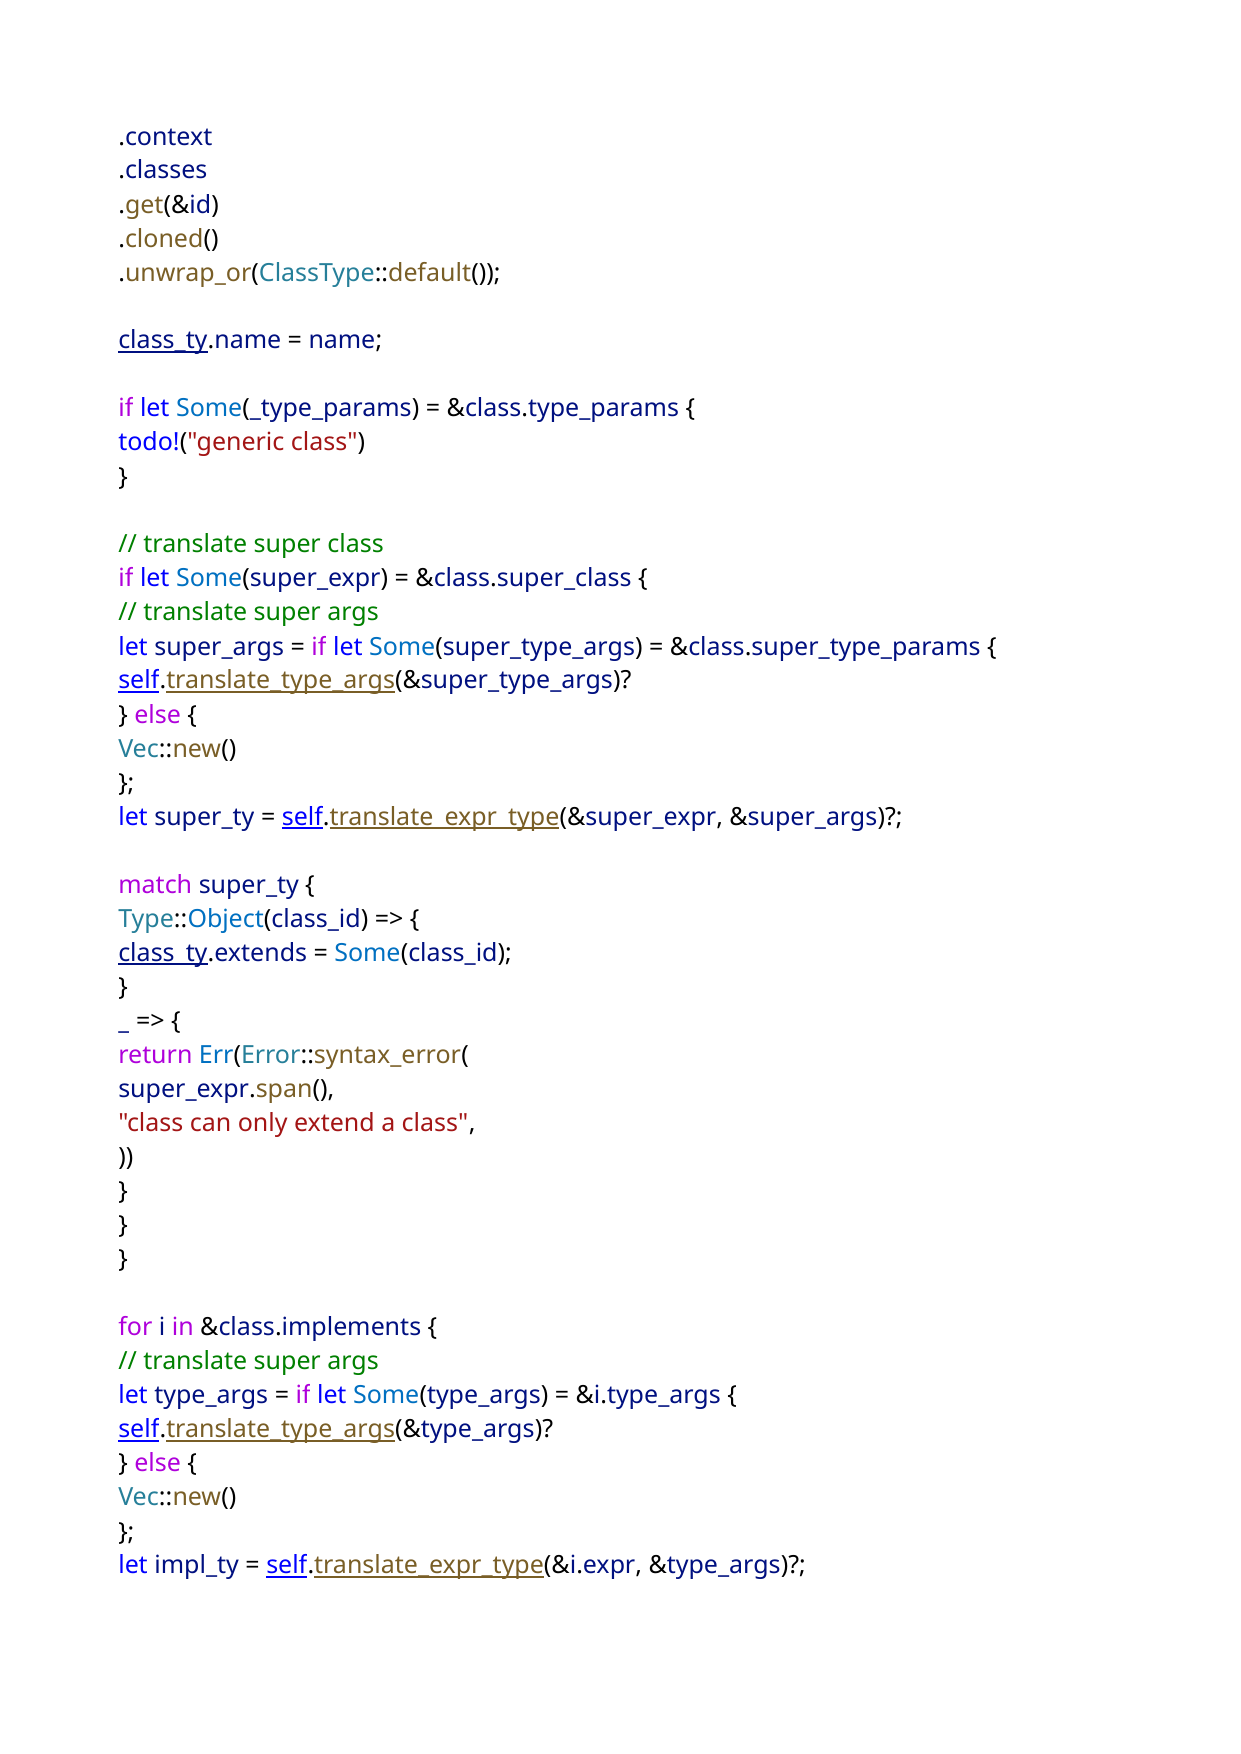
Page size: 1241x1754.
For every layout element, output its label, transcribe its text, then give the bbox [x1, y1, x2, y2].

text // translate super args [118, 594, 1122, 628]
text self.translate_type_args(&super_type_args)? [118, 662, 1122, 696]
text _ => { [118, 1002, 1122, 1037]
text } [118, 1207, 1122, 1241]
text let impl_ty = self.translate_expr_type(&i.expr, &type_args)?; [118, 1547, 1122, 1581]
text todo!("generic class") [118, 424, 1122, 458]
text Vec::new() [118, 1479, 1122, 1513]
text } [118, 1241, 1122, 1275]
text match super_ty { [118, 866, 1122, 900]
text let super_args = if let Some(super_type_args) = &class.super_type_params { [118, 628, 1122, 662]
text super_expr.span(), [118, 1071, 1122, 1105]
text let super_ty = self.translate_expr_type(&super_expr, &super_args)?; [118, 798, 1122, 832]
text class_ty.name = name; [118, 322, 1122, 356]
text if let Some(super_expr) = &class.super_class { [118, 560, 1122, 594]
text )) [118, 1139, 1122, 1173]
text .classes [118, 152, 1122, 186]
text let type_args = if let Some(type_args) = &i.type_args { [118, 1377, 1122, 1411]
text } else { [118, 696, 1122, 730]
text .context [118, 118, 1122, 152]
text } [118, 968, 1122, 1002]
text return Err(Error::syntax_error( [118, 1037, 1122, 1071]
text class_ty.extends = Some(class_id); [118, 934, 1122, 968]
text "class can only extend a class", [118, 1105, 1122, 1139]
text .cloned() [118, 220, 1122, 254]
text }; [118, 764, 1122, 798]
text self.translate_type_args(&type_args)? [118, 1411, 1122, 1445]
text } [118, 458, 1122, 492]
text // translate super class [118, 526, 1122, 560]
text .unwrap_or(ClassType::default()); [118, 254, 1122, 288]
text if let Some(_type_params) = &class.type_params { [118, 390, 1122, 424]
text } else { [118, 1445, 1122, 1479]
text Vec::new() [118, 730, 1122, 764]
text for i in &class.implements { [118, 1309, 1122, 1343]
text Type::Object(class_id) => { [118, 900, 1122, 934]
text }; [118, 1513, 1122, 1547]
text // translate super args [118, 1343, 1122, 1377]
text .get(&id) [118, 186, 1122, 220]
text } [118, 1173, 1122, 1207]
